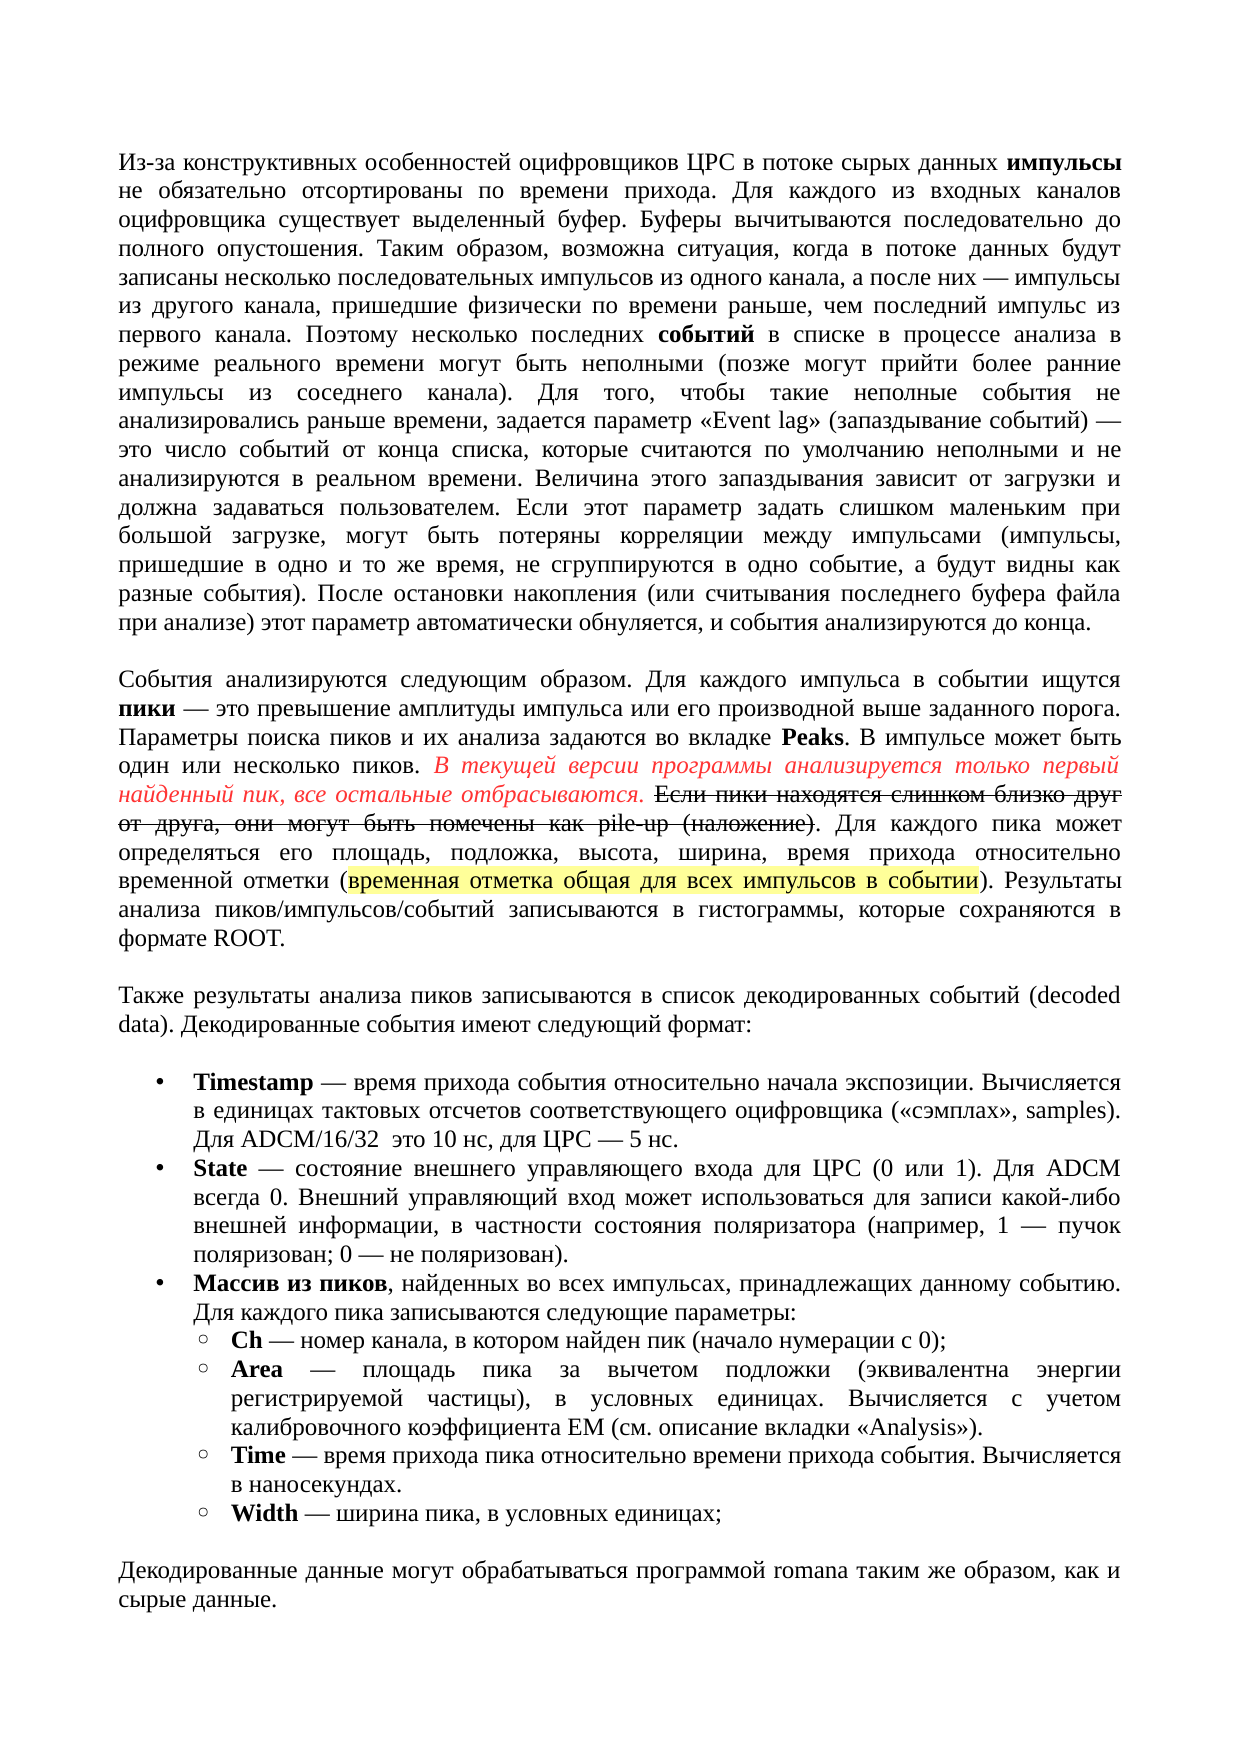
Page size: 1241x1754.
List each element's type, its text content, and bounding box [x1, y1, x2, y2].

text Также результаты анализа пиков записываются в список декодированных событий (decoded data). Декодированные события имеют следующий формат: [118, 981, 1122, 1038]
list Timestamp — время прихода события относительно начала экспозиции. Вычисляется в единицах тактовых отсчетов соответствующего оцифровщика («сэмплах», samples). Для ADCM/16/32 это 10 нс, для ЦРС — 5 нс. [156, 1067, 1122, 1153]
text События анализируются следующим образом. Для каждого импульса в событии ищутся пики — это превышение амплитуды импульса или его производной выше заданного порога. Параметры поиска пиков и их анализа задаются во вкладке Peaks. В импульсе может быть один или несколько пиков. В текущей версии программы анализируется только первый найденный пик, все остальные отбрасываются. Если пики находятся слишком близко друг от друга, они могут быть помечены как pile-up (наложение). Для каждого пика может определяться его площадь, подложка, высота, ширина, время прихода относительно временной отметки (временная отметка общая для всех импульсов в событии). Результаты анализа пиков/импульсов/событий записываются в гистограммы, которые сохраняются в формате ROOT. [118, 664, 1122, 952]
list Width — ширина пика, в условных единицах; [193, 1498, 1122, 1527]
list Time — время прихода пика относительно времени прихода события. Вычисляется в наносекундах. [193, 1441, 1122, 1498]
list Ch — номер канала, в котором найден пик (начало нумерации с 0); [193, 1326, 1122, 1354]
list Area — площадь пика за вычетом подложки (эквивалентна энергии регистрируемой частицы), в условных единицах. Вычисляется с учетом калибровочного коэффициента EM (см. описание вкладки «Analysis»). [193, 1354, 1122, 1441]
list State — состояние внешнего управляющего входа для ЦРС (0 или 1). Для ADCM всегда 0. Внешний управляющий вход может использоваться для записи какой-либо внешней информации, в частности состояния поляризатора (например, 1 — пучок поляризован; 0 — не поляризован). [156, 1153, 1122, 1268]
text Из-за конструктивных особенностей оцифровщиков ЦРС в потоке сырых данных импульсы не обязательно отсортированы по времени прихода. Для каждого из входных каналов оцифровщика существует выделенный буфер. Буферы вычитываются последовательно до полного опустошения. Таким образом, возможна ситуация, когда в потоке данных будут записаны несколько последовательных импульсов из одного канала, а после них — импульсы из другого канала, пришедшие физически по времени раньше, чем последний импульс из первого канала. Поэтому несколько последних событий в списке в процессе анализа в режиме реального времени могут быть неполными (позже могут прийти более ранние импульсы из соседнего канала). Для того, чтобы такие неполные события не анализировались раньше времени, задается параметр «Event lag» (запаздывание событий) — это число событий от конца списка, которые считаются по умолчанию неполными и не анализируются в реальном времени. Величина этого запаздывания зависит от загрузки и должна задаваться пользователем. Если этот параметр задать слишком маленьким при большой загрузке, могут быть потеряны корреляции между импульсами (импульсы, пришедшие в одно и то же время, не сгруппируются в одно событие, а будут видны как разные события). После остановки накопления (или считывания последнего буфера файла при анализе) этот параметр автоматически обнуляется, и события анализируются до конца. [118, 147, 1122, 636]
list Массив из пиков, найденных во всех импульсах, принадлежащих данному событию. Для каждого пика записываются следующие параметры: [156, 1268, 1122, 1326]
text Декодированные данные могут обрабатываться программой romana таким же образом, как и сырые данные. [118, 1556, 1122, 1613]
